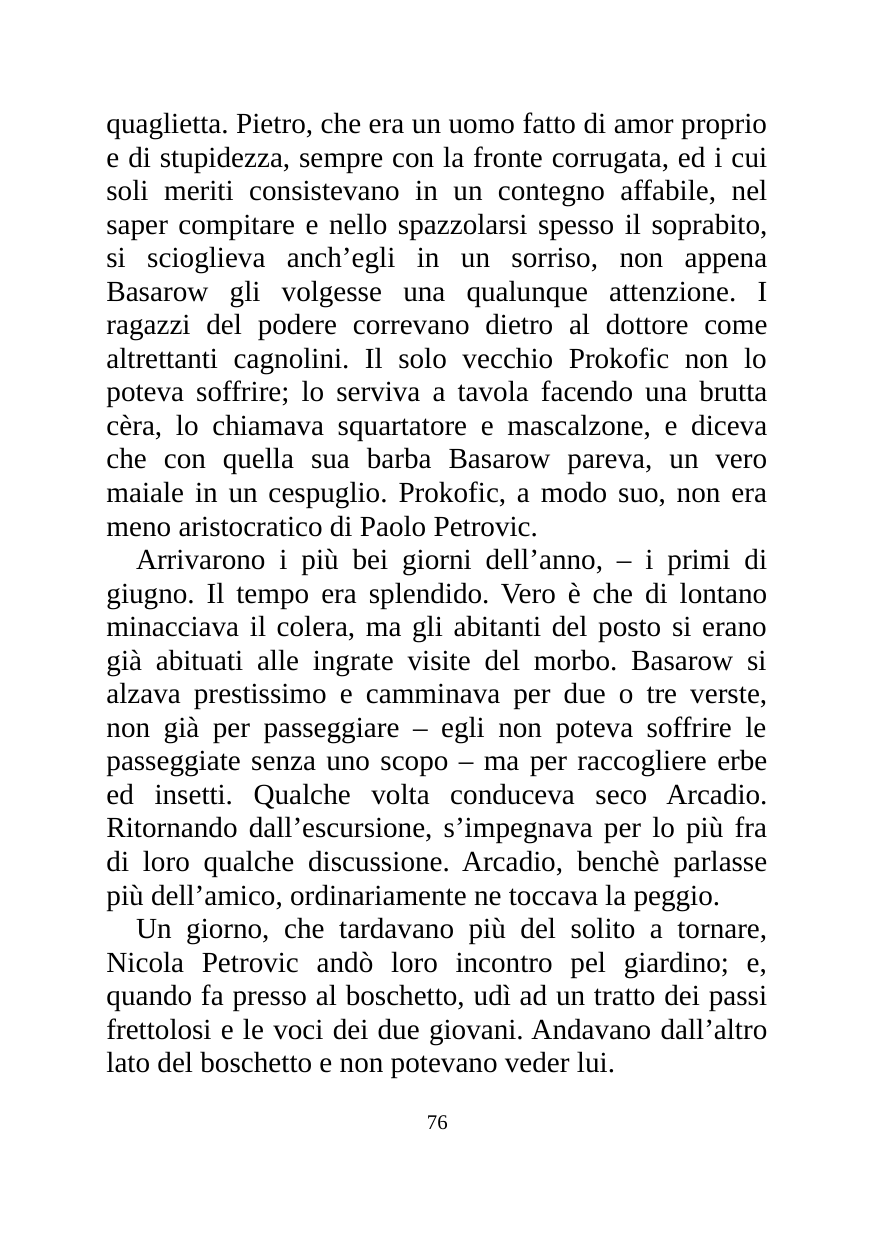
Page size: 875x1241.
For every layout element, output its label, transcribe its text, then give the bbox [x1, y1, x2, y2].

text Arrivarono i più bei giorni dell’anno, – i primi di giugno. Il tempo era splendido. Vero è che di lontano minacciava il colera, ma gli abitanti del posto si erano già abituati alle ingrate visite del morbo. Basarow si alzava prestissimo e camminava per due o tre verste, non già per passeggiare – egli non poteva soffrire le passeggiate senza uno scopo – ma per raccogliere erbe ed insetti. Qualche volta conduceva seco Arcadio. Ritornando dall’escursione, s’impegnava per lo più fra di loro qualche discussione. Arcadio, benchè parlasse più dell’amico, ordinariamente ne toccava la peggio. [106, 542, 768, 911]
text quaglietta. Pietro, che era un uomo fatto di amor proprio e di stupidezza, sempre con la fronte corrugata, ed i cui soli meriti consistevano in un contegno affabile, nel saper compitare e nello spazzolarsi spesso il soprabito, si scioglieva anch’egli in un sorriso, non appena Basarow gli volgesse una qualunque attenzione. I ragazzi del podere correvano dietro al dottore come altrettanti cagnolini. Il solo vecchio Prokofic non lo poteva soffrire; lo serviva a tavola facendo una brutta cèra, lo chiamava squartatore e mascalzone, e diceva che con quella sua barba Basarow pareva, un vero maiale in un cespuglio. Prokofic, a modo suo, non era meno aristocratico di Paolo Petrovic. [106, 106, 768, 542]
text Un giorno, che tardavano più del solito a tornare, Nicola Petrovic andò loro incontro pel giardino; e, quando fa presso al boschetto, udì ad un tratto dei passi frettolosi e le voci dei due giovani. Andavano dall’altro lato del boschetto e non potevano veder lui. [106, 911, 768, 1079]
